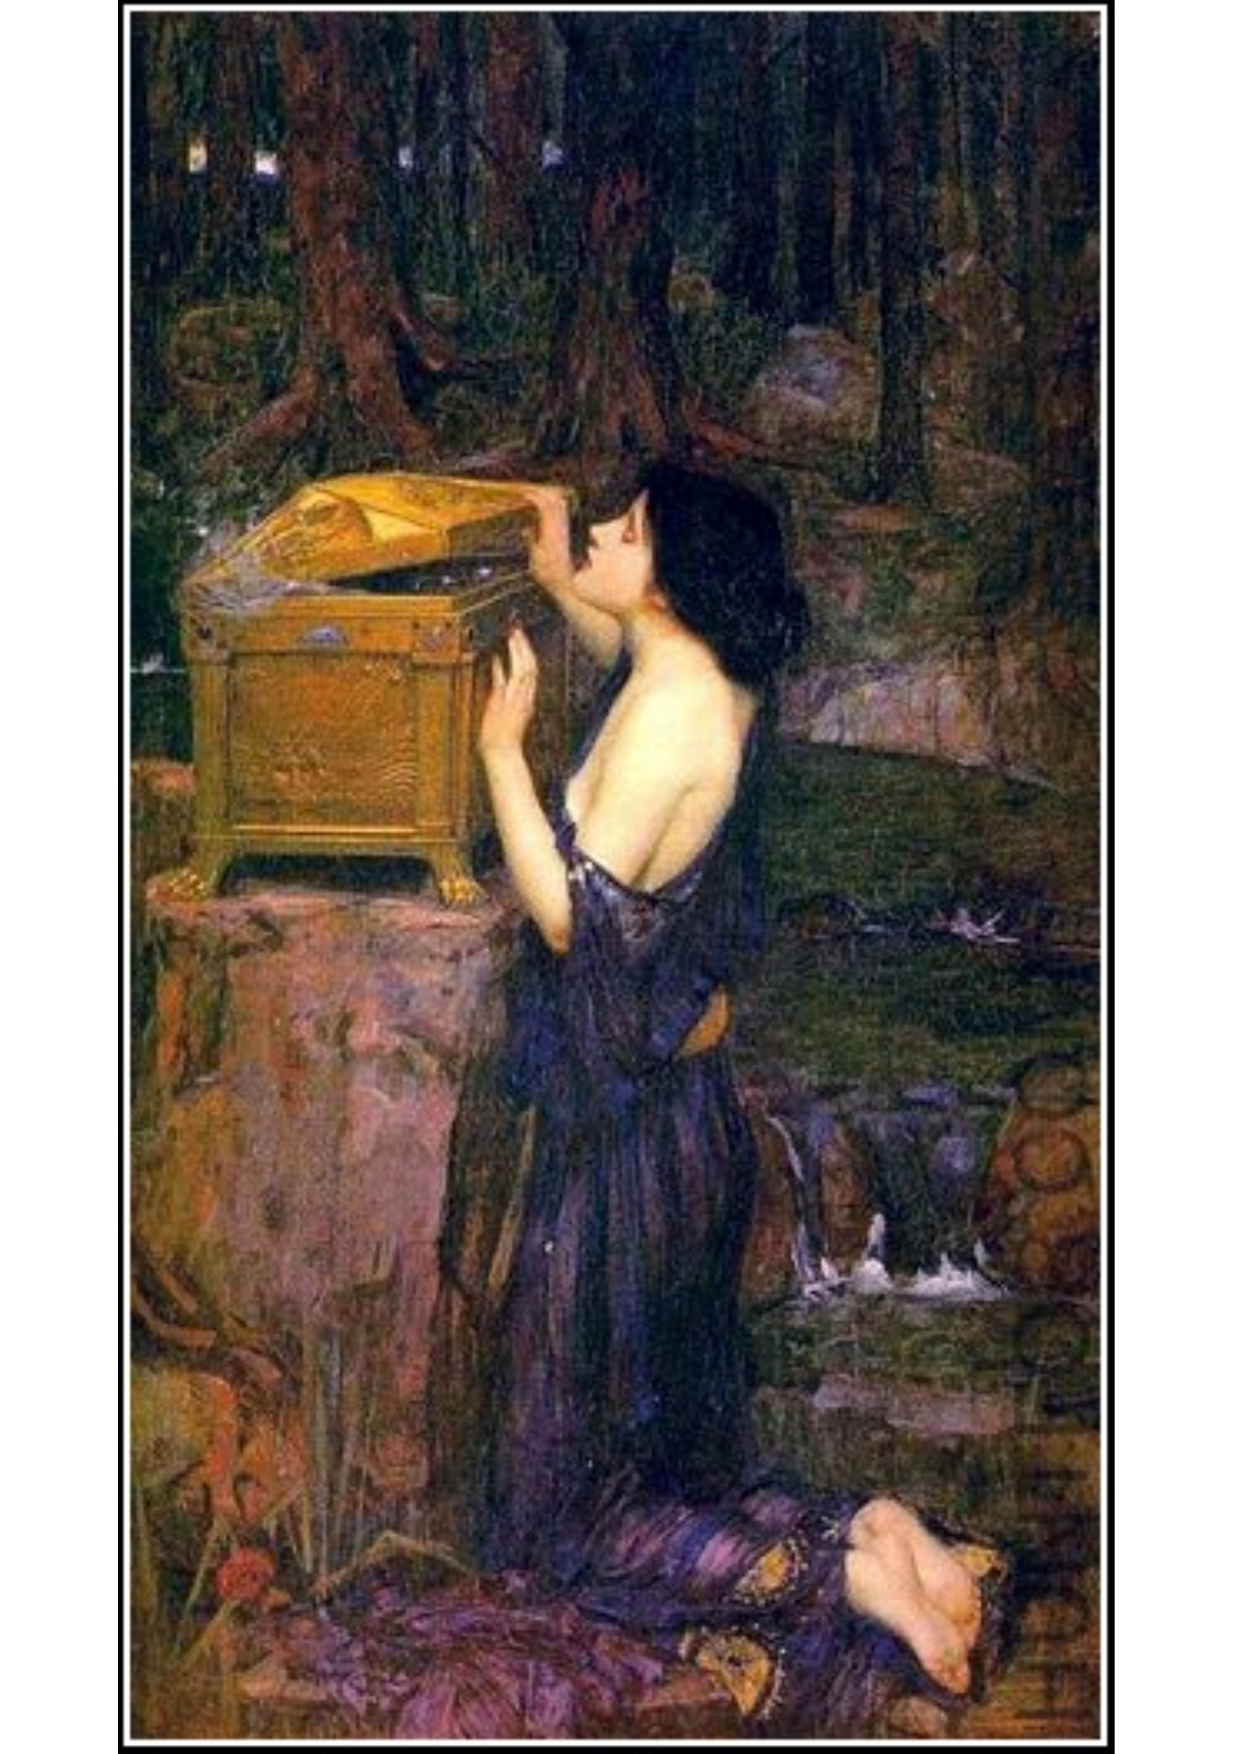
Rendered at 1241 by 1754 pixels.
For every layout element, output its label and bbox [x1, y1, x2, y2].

picture [118, 0, 1115, 1754]
